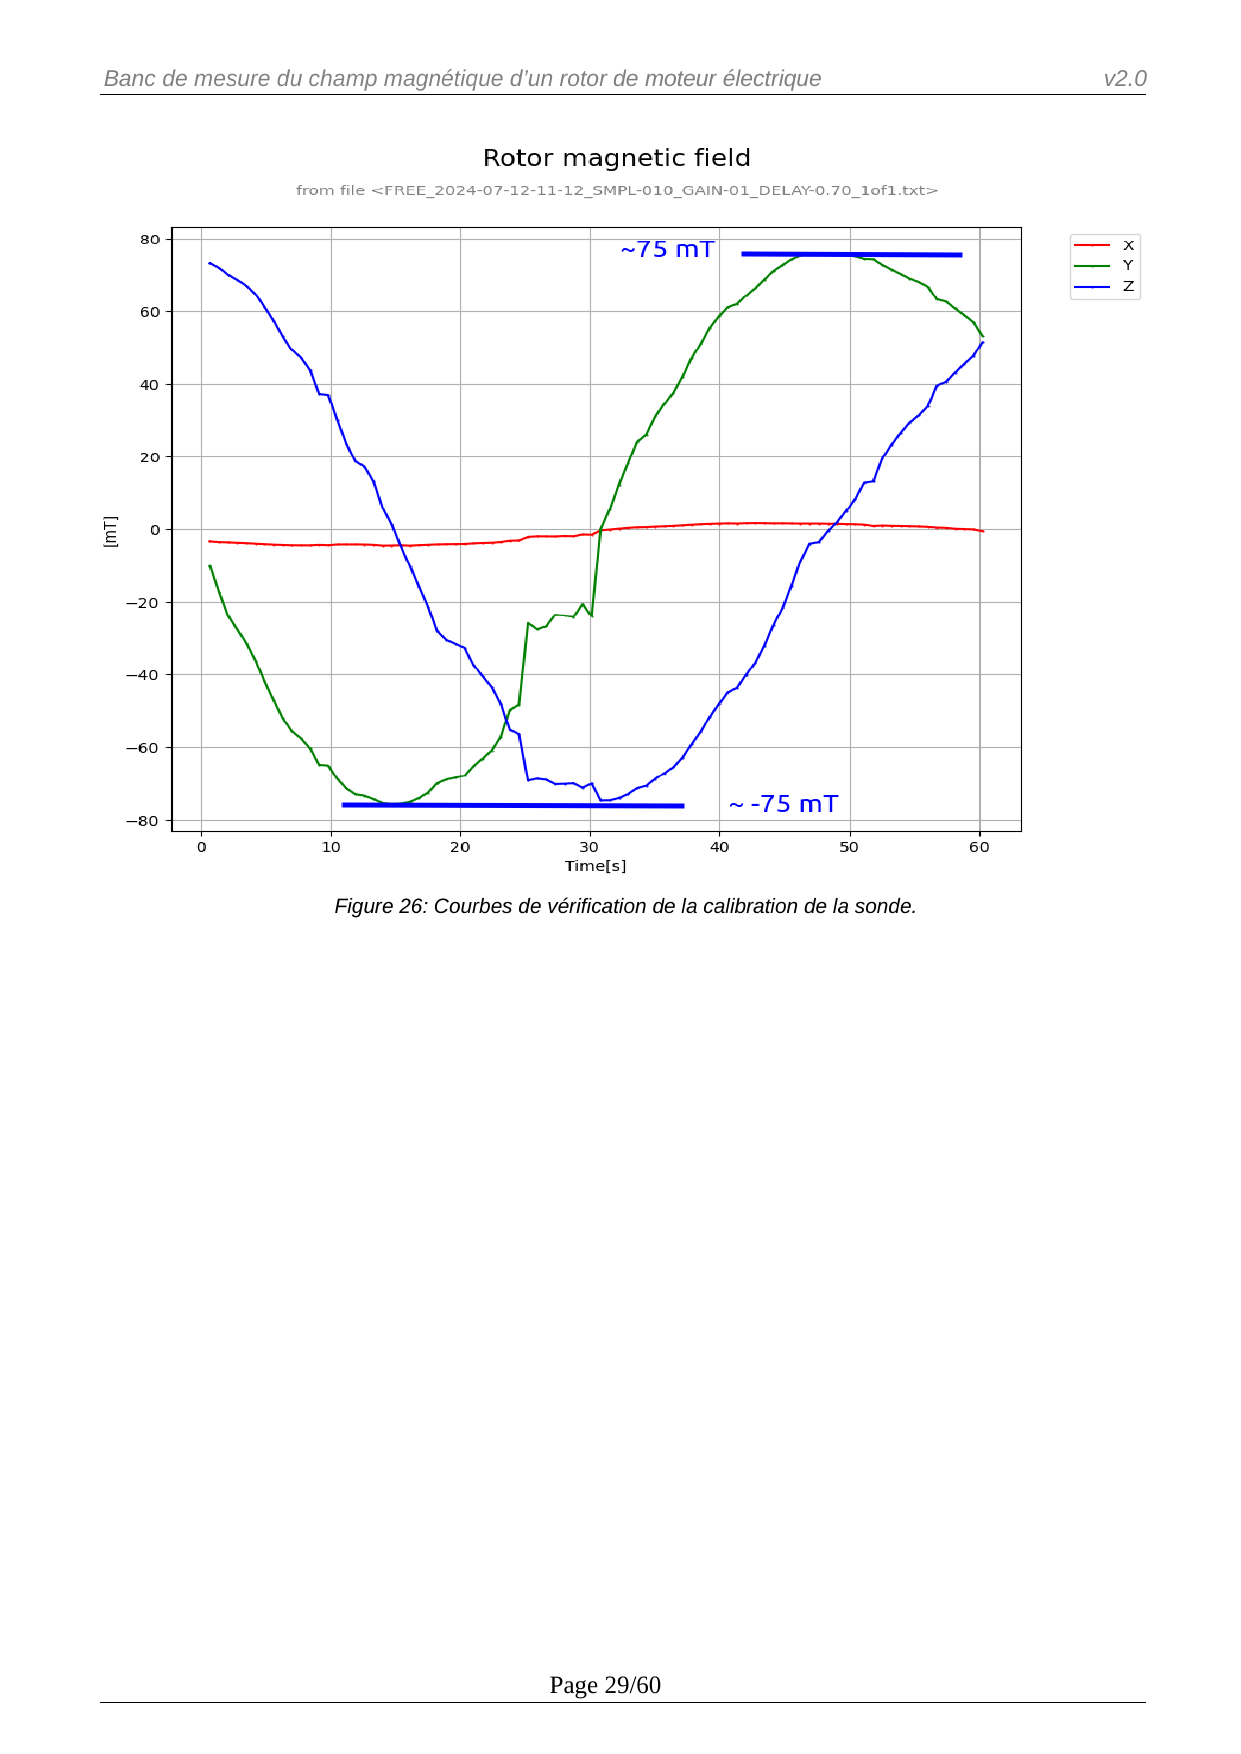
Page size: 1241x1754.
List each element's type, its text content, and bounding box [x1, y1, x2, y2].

text Figure 26: Courbes de vérification de la calibration de la sonde. [103, 894, 1151, 918]
picture [103, 136, 1151, 882]
